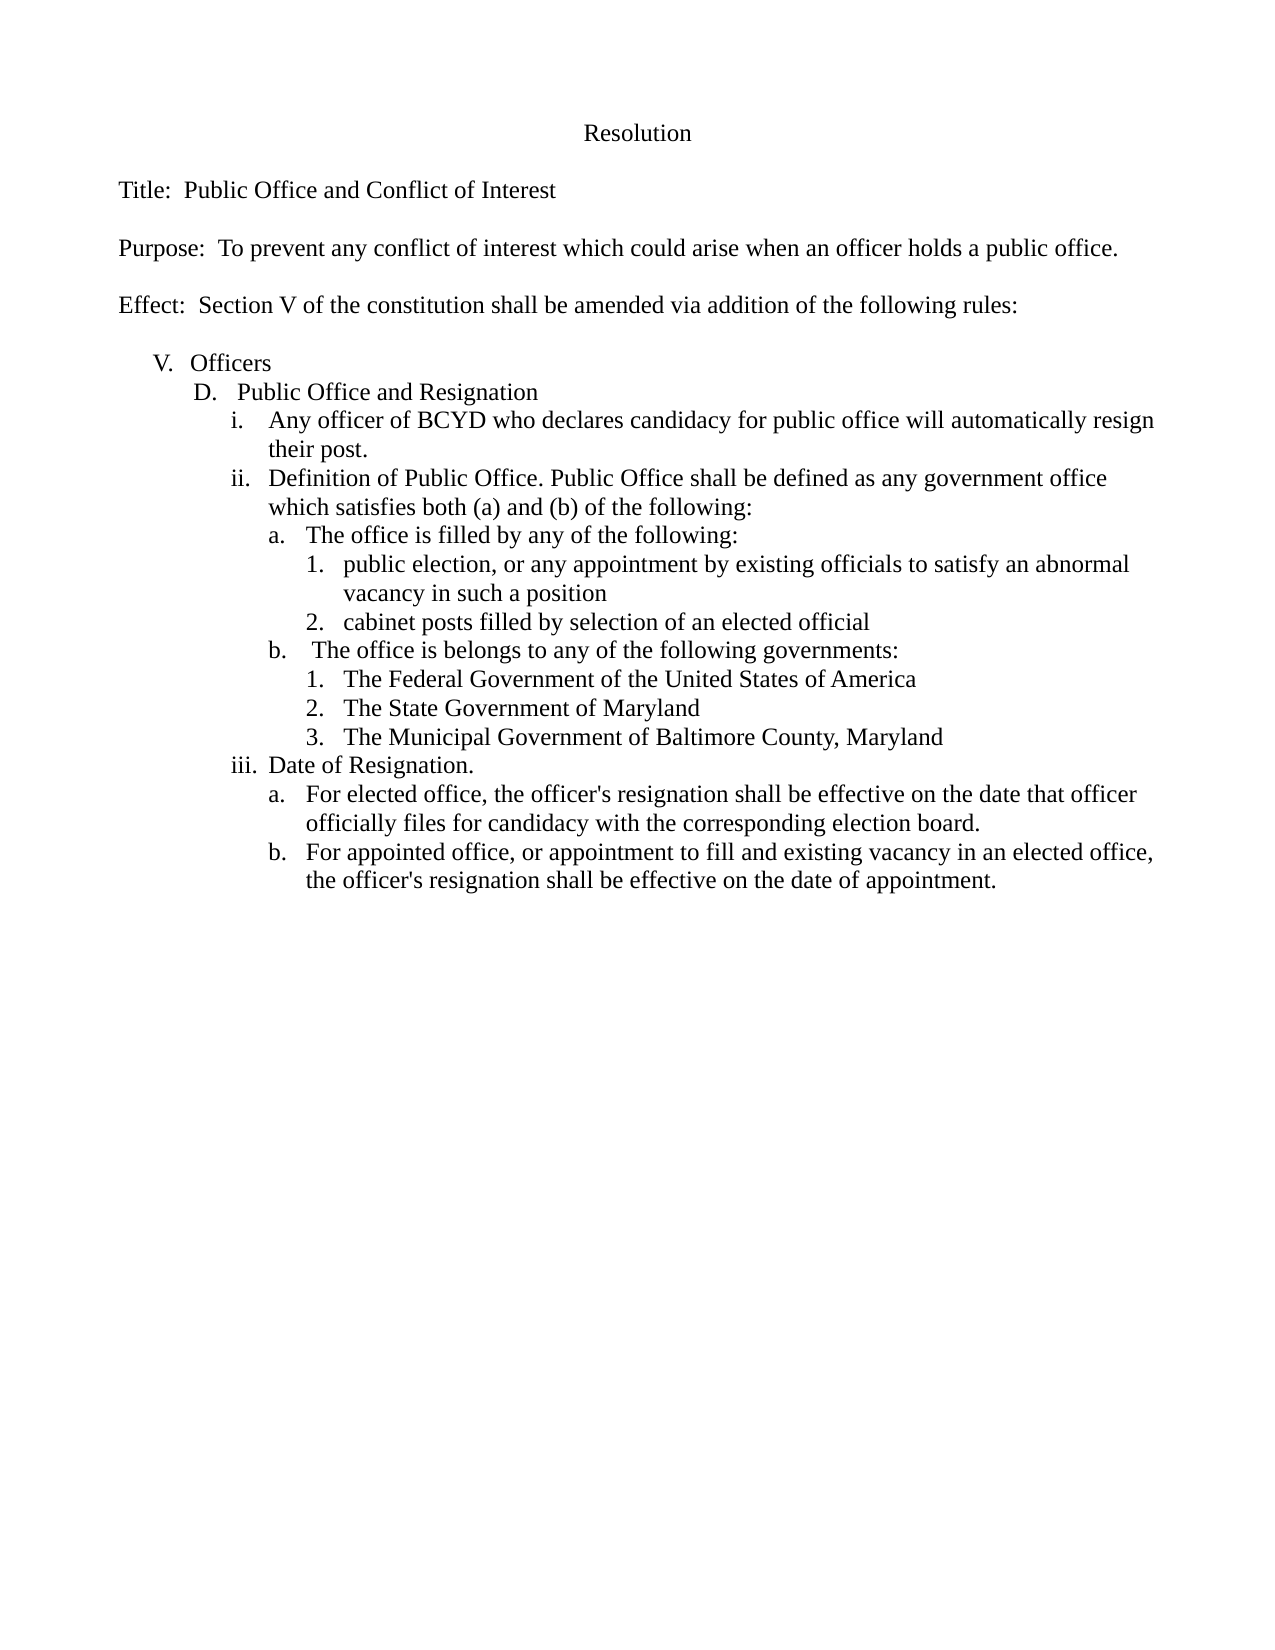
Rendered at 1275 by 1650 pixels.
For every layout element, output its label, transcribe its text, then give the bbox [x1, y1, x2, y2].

list Public Office and Resignation [193, 377, 1157, 406]
list Date of Resignation. [231, 751, 1157, 779]
list The office is filled by any of the following: [268, 521, 1157, 549]
list Definition of Public Office. Public Office shall be defined as any government office which satisfies both (a) and (b) of the following: [231, 463, 1157, 521]
list public election, or any appointment by existing officials to satisfy an abnormal vacancy in such a position [306, 549, 1157, 607]
list Officers [152, 348, 1157, 377]
text Effect: Section V of the constitution shall be amended via addition of the following rules: [118, 291, 1157, 319]
list cabinet posts filled by selection of an elected official [306, 607, 1157, 636]
text Resolution [118, 118, 1157, 147]
list For elected office, the officer's resignation shall be effective on the date that officer officially files for candidacy with the corresponding election board. [268, 779, 1157, 837]
list Any officer of BCYD who declares candidacy for public office will automatically resign their post. [231, 406, 1157, 463]
list The Federal Government of the United States of America [306, 664, 1157, 693]
text Title: Public Office and Conflict of Interest [118, 176, 1157, 204]
list The office is belongs to any of the following governments: [268, 636, 1157, 664]
text Purpose: To prevent any conflict of interest which could arise when an officer holds a public office. [118, 233, 1157, 262]
list For appointed office, or appointment to fill and existing vacancy in an elected office, the officer's resignation shall be effective on the date of appointment. [268, 837, 1157, 894]
list The State Government of Maryland [306, 693, 1157, 722]
list The Municipal Government of Baltimore County, Maryland [306, 722, 1157, 751]
